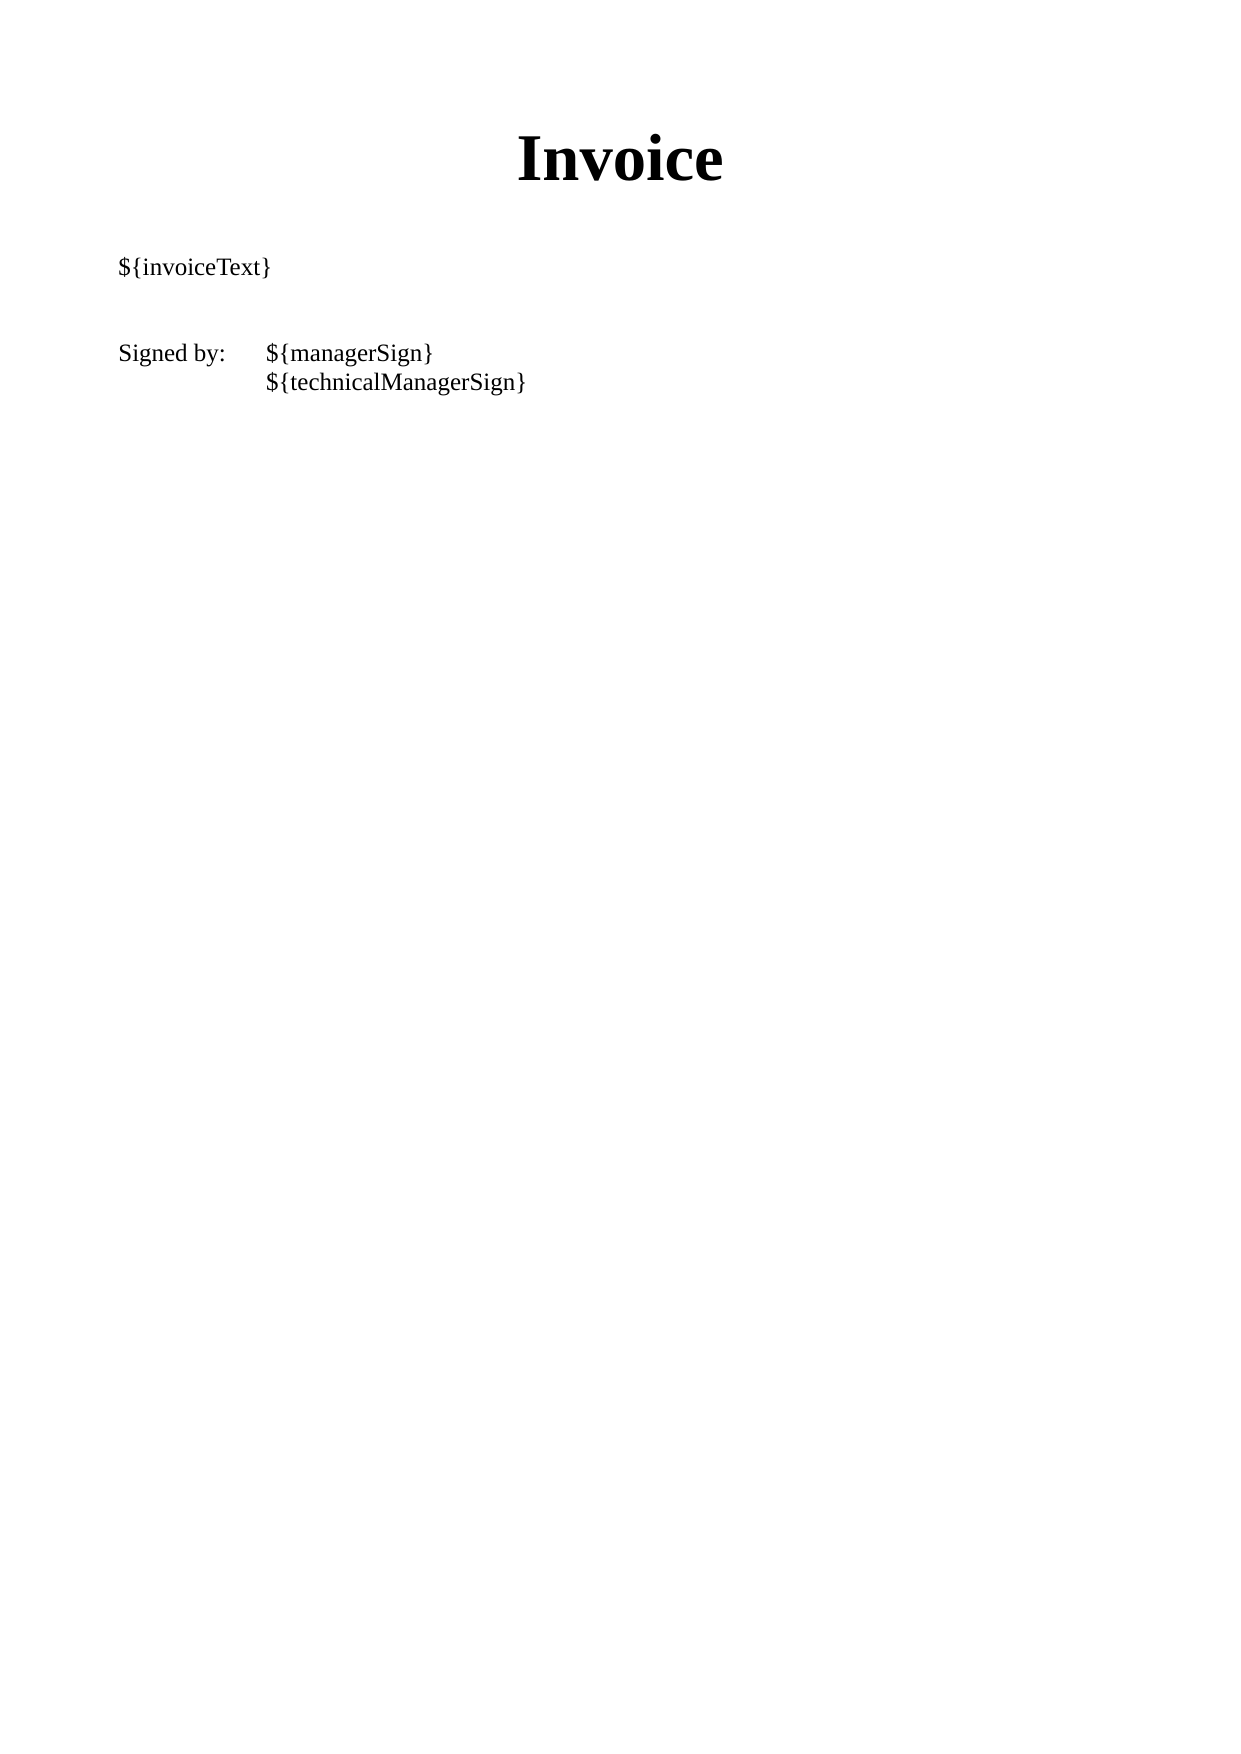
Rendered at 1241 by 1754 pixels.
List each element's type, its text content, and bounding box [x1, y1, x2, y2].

text Invoice [118, 118, 1122, 195]
text ${technicalManagerSign} [118, 367, 1122, 396]
text ${invoiceText} [118, 252, 1122, 281]
text Signed by: ${managerSign} [118, 338, 1122, 367]
